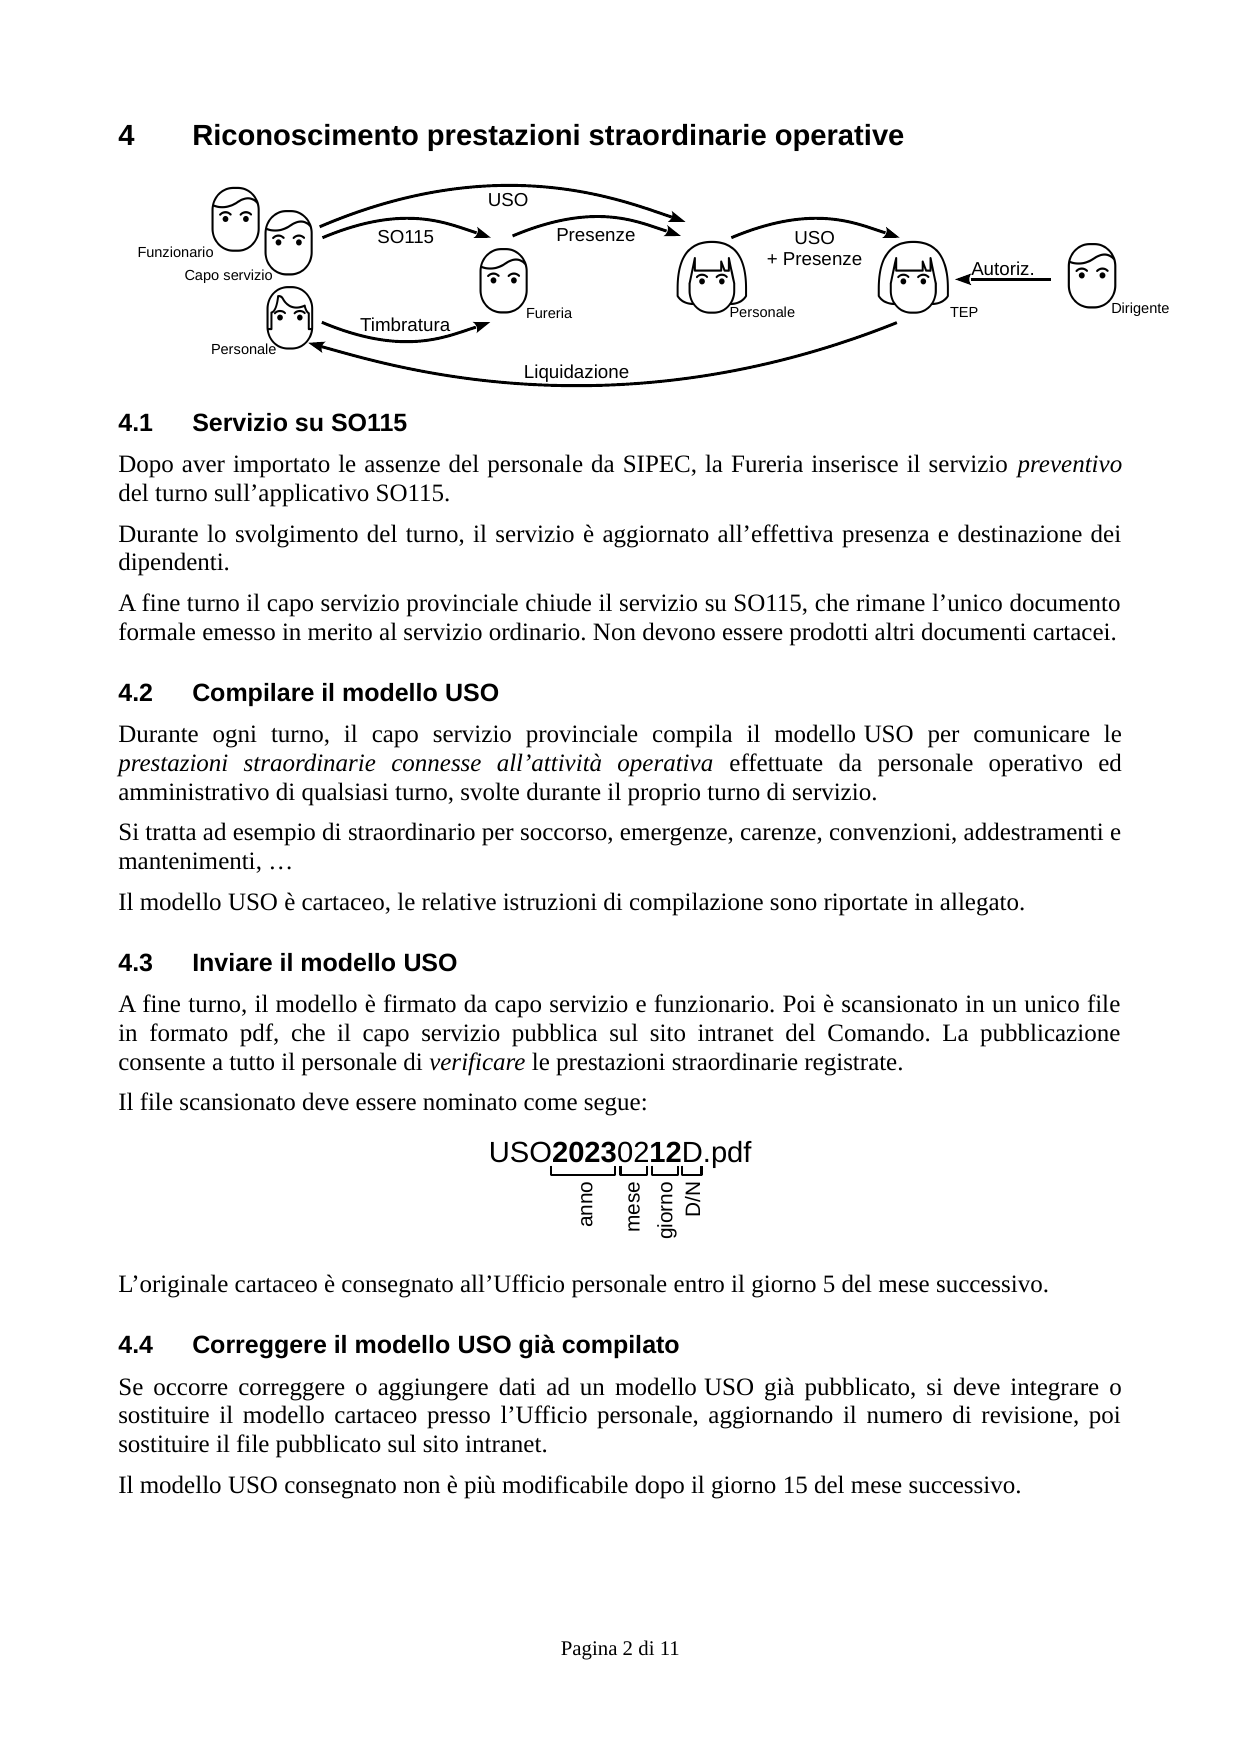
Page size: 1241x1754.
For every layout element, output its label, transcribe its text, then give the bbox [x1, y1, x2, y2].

picture [659, 223, 777, 319]
text A fine turno, il modello è firmato da capo servizio e funzionario. Poi è scansionato in un unico file in formato pdf, che il capo servizio pubblica sul sito intranet del Comando. La pubblicazione consente a tutto il personale di verificare le prestazioni straordinarie registrate. [118, 989, 1122, 1076]
subtitle Correggere il modello USO già compilato [118, 1330, 1122, 1359]
picture [449, 225, 571, 316]
text Durante ogni turno, il capo servizio provinciale compila il modello USO per comunicare le prestazioni straordinarie connesse all’attività operativa effettuate da personale operativo ed amministrativo di qualsiasi turno, svolte durante il proprio turno di servizio. [118, 719, 1122, 806]
text Il modello USO consegnato non è più modificabile dopo il giorno 15 del mese successivo. [118, 1470, 1122, 1498]
picture [1037, 220, 1160, 311]
subtitle Riconoscimento prestazioni straordinarie operative [118, 118, 1122, 152]
text L’originale cartaceo è consegnato all’Ufficio personale entro il giorno 5 del mese successivo. [118, 1269, 1122, 1298]
subtitle Servizio su SO115 [118, 408, 1122, 437]
subtitle Inviare il modello USO [118, 948, 1122, 977]
text Si tratta ad esempio di straordinario per soccorso, emergenze, carenze, convenzioni, addestramenti e mantenimenti, … [118, 817, 1122, 875]
picture [181, 164, 356, 360]
text Dopo aver importato le assenze del personale da SIPEC, la Fureria inserisce il servizio preventivo del turno sull’applicativo SO115. [118, 449, 1122, 507]
text A fine turno il capo servizio provinciale chiude il servizio su SO115, che rimane l’unico documento formale emesso in merito al servizio ordinario. Non devono essere prodotti altri documenti cartacei. [118, 588, 1122, 646]
picture [860, 223, 979, 319]
text Se occorre correggere o aggiungere dati ad un modello USO già pubblicato, si deve integrare o sostituire il modello cartaceo presso l’Ufficio personale, aggiornando il numero di revisione, poi sostituire il file pubblicato sul sito intranet. [118, 1372, 1122, 1458]
text Il file scansionato deve essere nominato come segue: [118, 1087, 1122, 1116]
picture [970, 271, 979, 278]
text Il modello USO è cartaceo, le relative istruzioni di compilazione sono riportate in allegato. [118, 887, 1122, 915]
subtitle Compilare il modello USO [118, 678, 1122, 707]
text Durante lo svolgimento del turno, il servizio è aggiornato all’effettiva presenza e destinazione dei dipendenti. [118, 519, 1122, 576]
